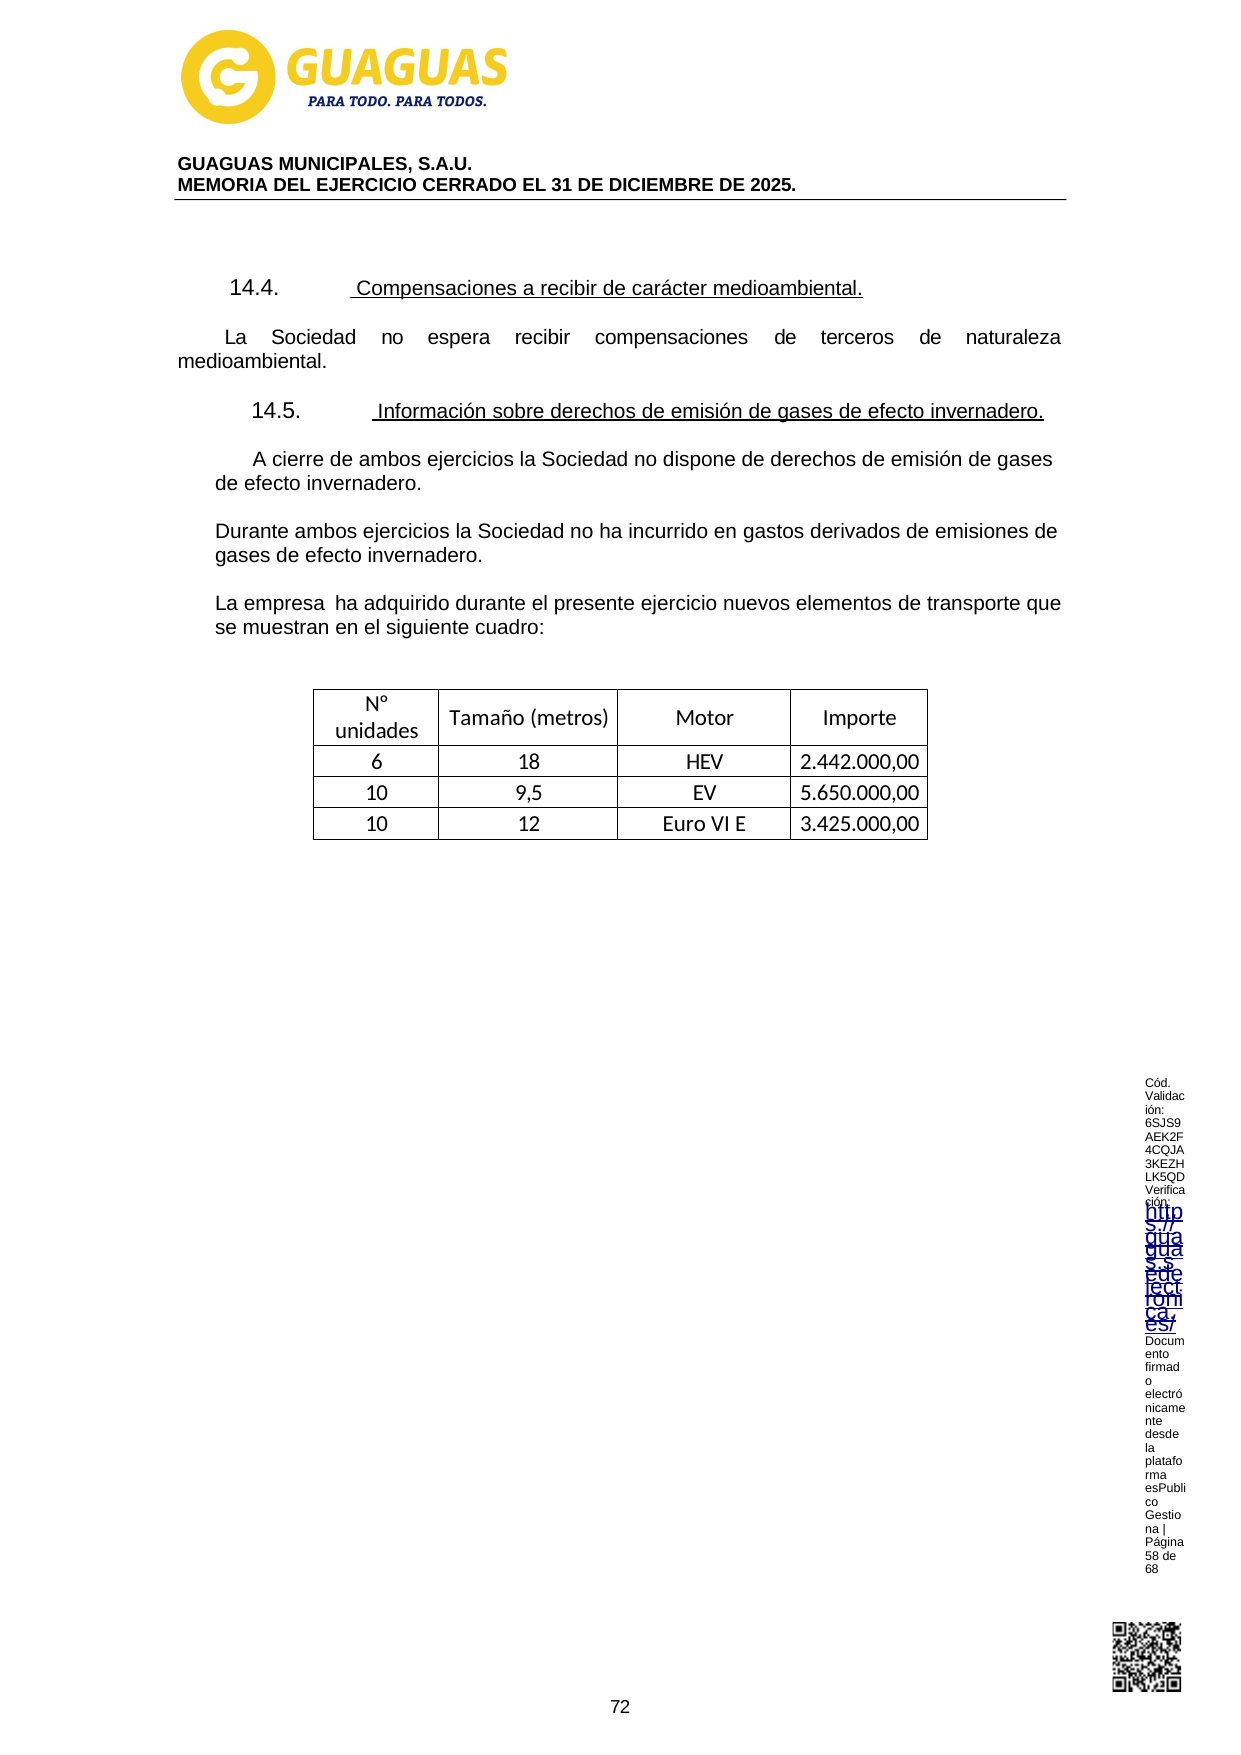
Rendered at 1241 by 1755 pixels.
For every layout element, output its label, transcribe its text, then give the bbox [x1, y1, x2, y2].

text Verificación: https://guaguas.sedelectronica.es/ [1145, 1184, 1186, 1334]
text Cód. Validación: 6SJS9AEK2F4CQJA3KEZHLK5QD [1145, 1077, 1186, 1184]
table_cell 2.442.000,00 [791, 746, 927, 776]
table_cell EV [618, 777, 790, 807]
text Documento firmado electrónicamente desde la plataforma esPublico Gestiona | Página 58 de 68 [1145, 1334, 1186, 1576]
text Durante ambos ejercicios la Sociedad no ha incurrido en gastos derivados de emisiones de gases de efecto invernadero. [215, 519, 1067, 567]
table_cell 9,5 [439, 777, 617, 807]
table_cell 10 [314, 777, 438, 807]
text La empresa ha adquirido durante el presente ejercicio nuevos elementos de transporte que se muestran en el siguiente cuadro: [215, 591, 1067, 638]
table_cell 10 [314, 808, 438, 838]
table_cell 6 [314, 746, 438, 776]
text A cierre de ambos ejercicios la Sociedad no dispone de derechos de emisión de gases de efecto invernadero. [215, 447, 1064, 494]
table_cell 18 [439, 746, 617, 776]
table_cell HEV [618, 746, 790, 776]
table_header Nº unidades [314, 690, 438, 745]
list Información sobre derechos de emisión de gases de efecto invernadero. [251, 397, 1203, 423]
table_header Importe [791, 690, 927, 745]
table_cell 5.650.000,00 [791, 777, 927, 807]
table_cell Euro VI E [618, 808, 790, 838]
table_header Motor [618, 690, 790, 745]
list Compensaciones a recibir de carácter medioambiental. [229, 274, 1203, 301]
table_cell 12 [439, 808, 617, 838]
text La Sociedad no espera recibir compensaciones de terceros de naturaleza medioambiental. [177, 324, 1064, 372]
table_header Tamaño (metros) [439, 690, 617, 745]
table_cell 3.425.000,00 [791, 808, 927, 838]
